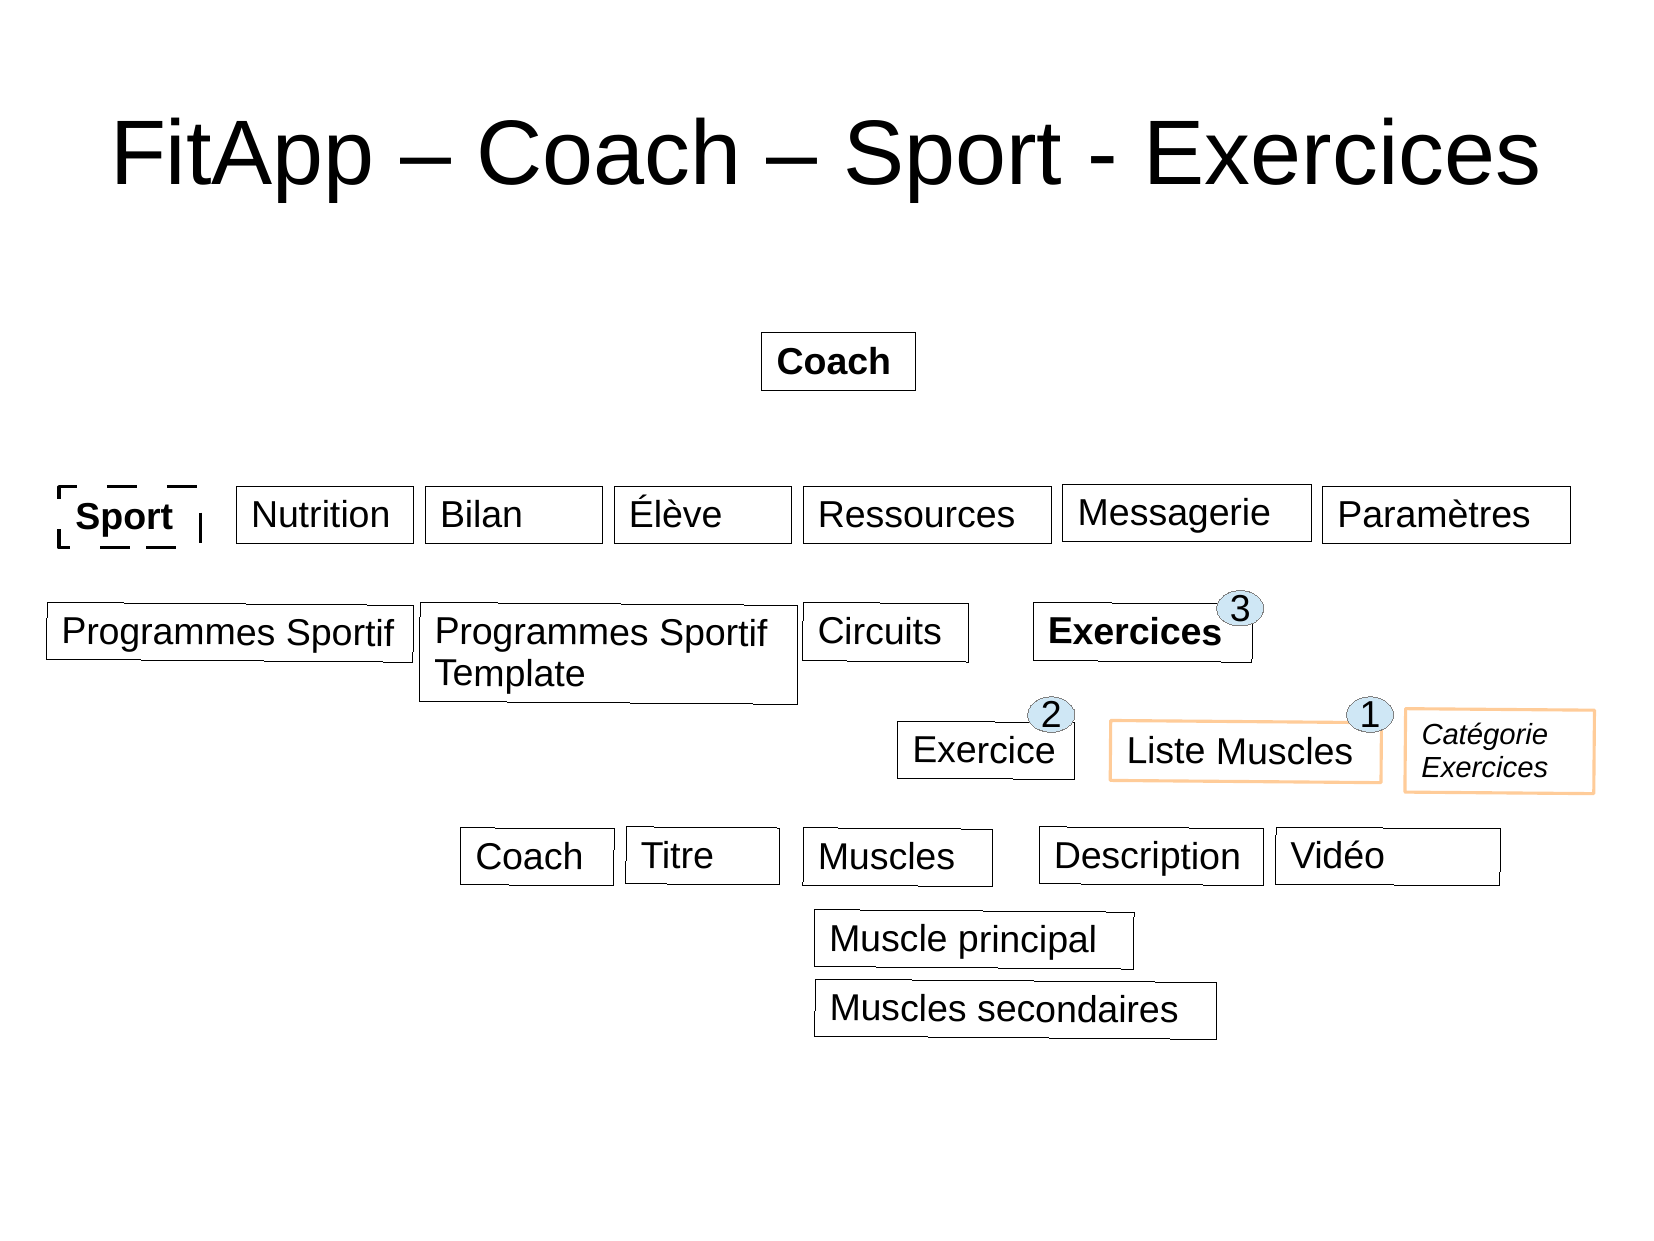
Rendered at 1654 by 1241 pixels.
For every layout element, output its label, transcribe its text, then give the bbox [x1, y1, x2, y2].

text_box Description [1039, 826, 1264, 886]
text_box Vidéo [1275, 827, 1501, 886]
text_box Programmes Sportif [46, 602, 414, 663]
text_box Bilan [425, 486, 603, 544]
text_box Nutrition [236, 486, 414, 544]
title FitApp – Coach – Sport - Exercices [82, 49, 1571, 257]
text_box Muscles secondaires [814, 979, 1217, 1040]
text_box Liste Muscles [1110, 720, 1382, 783]
text_box Coach [761, 332, 916, 391]
text_box Programmes Sportif Template [419, 602, 798, 705]
text_box Exercice [897, 721, 1075, 780]
text_box Élève [614, 486, 792, 544]
text_box Catégorie Exercices [1404, 708, 1595, 794]
text_box 1 [1346, 696, 1394, 733]
text_box Titre [625, 826, 780, 885]
text_box Messagerie [1062, 484, 1312, 542]
text_box Circuits [802, 602, 969, 663]
text_box Paramètres [1322, 486, 1571, 544]
text_box Exercices [1033, 602, 1253, 663]
text_box Coach [460, 827, 615, 886]
text_box Muscles [802, 827, 993, 887]
text_box 2 [1027, 696, 1075, 733]
text_box Muscle principal [814, 909, 1135, 970]
text_box Sport [59, 486, 201, 548]
text_box Ressources [803, 486, 1052, 544]
text_box 3 [1216, 590, 1264, 626]
